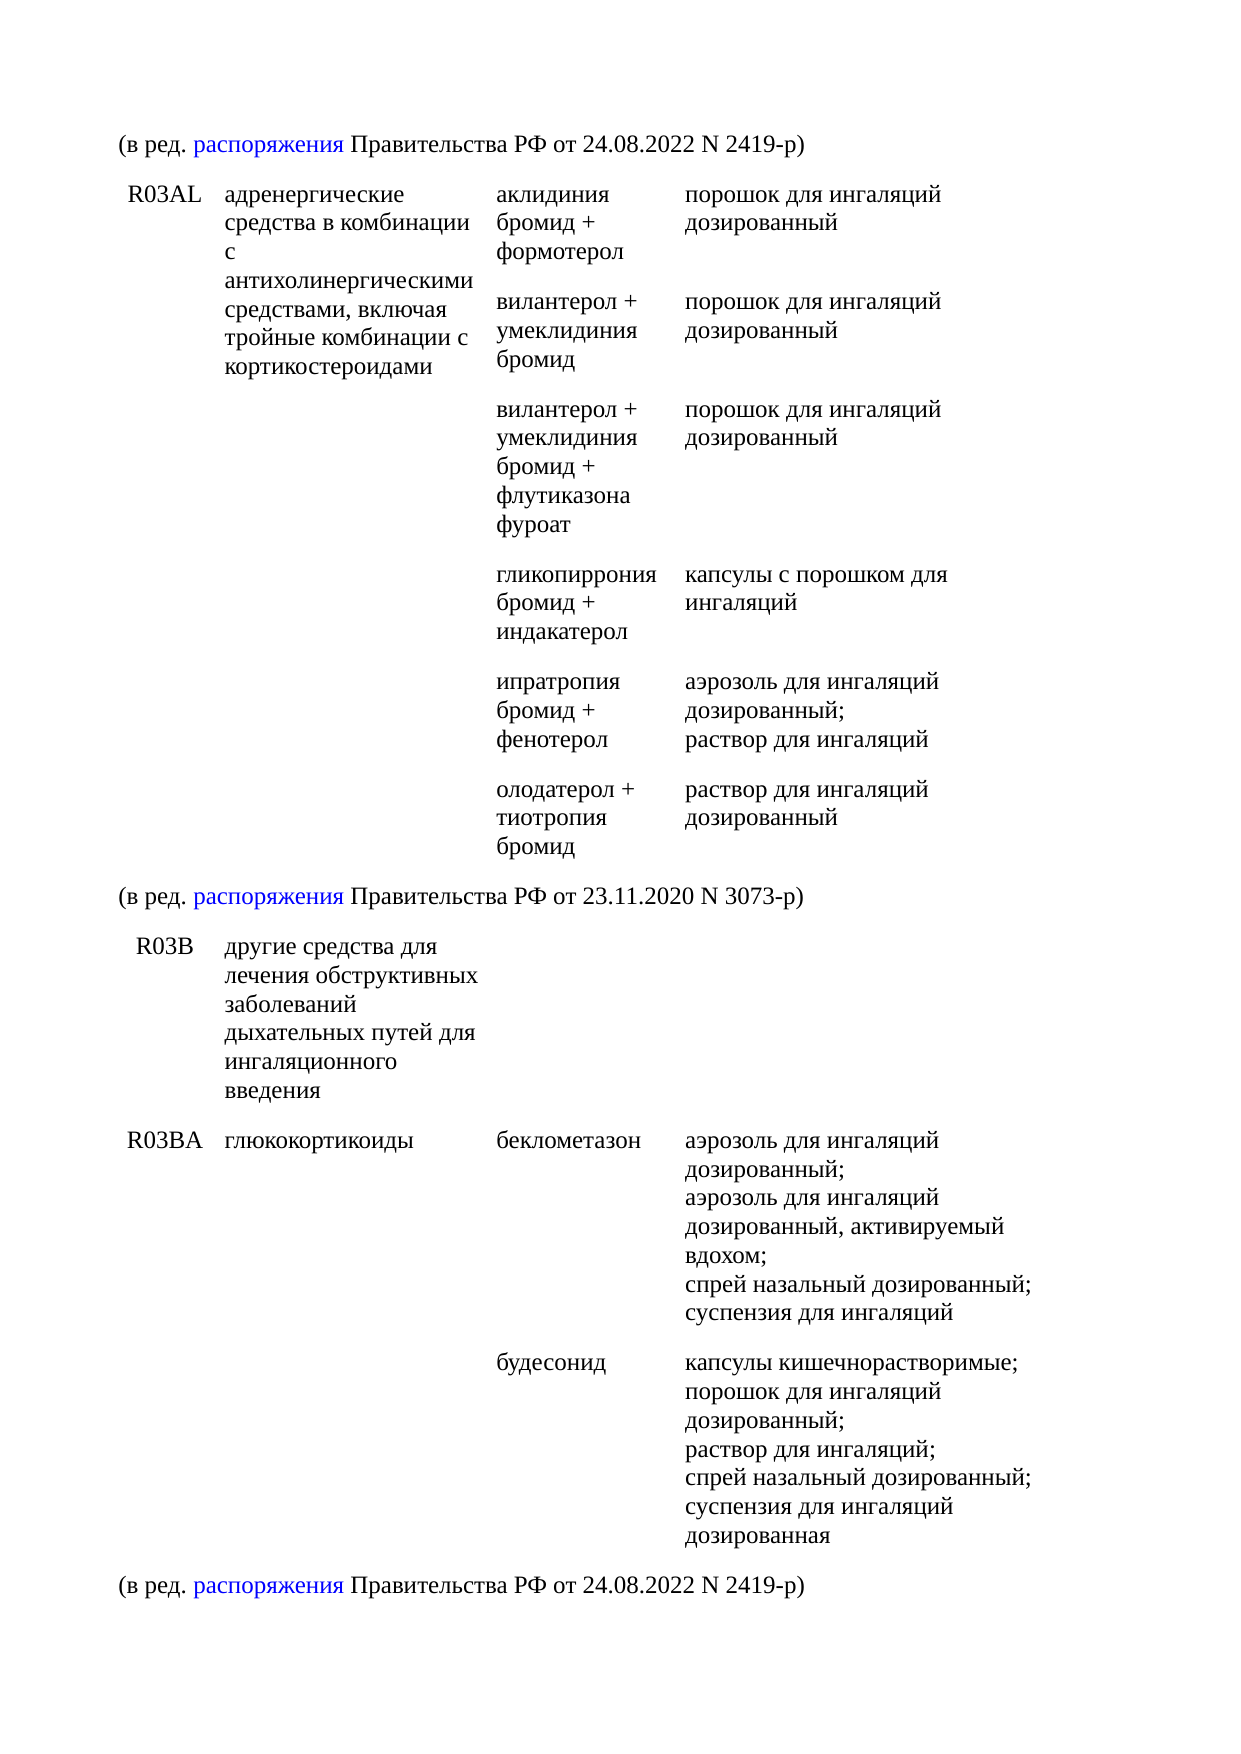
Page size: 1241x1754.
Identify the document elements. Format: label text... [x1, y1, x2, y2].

table_cell аэрозоль для ингаляций дозированный; раствор для ингаляций [679, 656, 1056, 763]
table_cell [679, 921, 1056, 1114]
table_cell вилантерол + умеклидиния бромид [490, 276, 678, 383]
table_cell порошок для ингаляций дозированный [679, 168, 1056, 276]
table_cell R03BA [112, 1114, 218, 1337]
table_cell ипратропия бромид + фенотерол [490, 656, 678, 763]
table_cell будесонид [490, 1337, 678, 1559]
table_cell порошок для ингаляций дозированный [679, 276, 1056, 383]
table_cell другие средства для лечения обструктивных заболеваний дыхательных путей для ингаляционного введения [218, 921, 489, 1114]
table_cell R03B [112, 921, 218, 1114]
table_cell гликопиррония бромид + индакатерол [490, 548, 678, 656]
table_cell (в ред. распоряжения Правительства РФ от 24.08.2022 N 2419-р) [112, 118, 1056, 168]
table_cell [490, 921, 678, 1114]
table_cell олодатерол + тиотропия бромид [490, 763, 678, 871]
table_cell аклидиния бромид + формотерол [490, 168, 678, 276]
table_cell капсулы с порошком для ингаляций [679, 548, 1056, 656]
table_cell вилантерол + умеклидиния бромид + флутиказона фуроат [490, 383, 678, 548]
table_cell глюкокортикоиды [218, 1114, 489, 1337]
table_cell [112, 1337, 218, 1559]
table_cell раствор для ингаляций дозированный [679, 763, 1056, 871]
table_cell капсулы кишечнорастворимые; порошок для ингаляций дозированный; раствор для ингаляций; спрей назальный дозированный; суспензия для ингаляций дозированная [679, 1337, 1056, 1559]
table_cell R03AL [112, 168, 218, 871]
table_cell адренергические средства в комбинации с антихолинергическими средствами, включая тройные комбинации с кортикостероидами [218, 168, 489, 871]
table_cell (в ред. распоряжения Правительства РФ от 24.08.2022 N 2419-р) [112, 1559, 1056, 1609]
table_cell беклометазон [490, 1114, 678, 1337]
table_cell [218, 1337, 489, 1559]
table_cell аэрозоль для ингаляций дозированный; аэрозоль для ингаляций дозированный, активируемый вдохом; спрей назальный дозированный; суспензия для ингаляций [679, 1114, 1056, 1337]
table_cell порошок для ингаляций дозированный [679, 383, 1056, 548]
table_cell (в ред. распоряжения Правительства РФ от 23.11.2020 N 3073-р) [112, 871, 1056, 921]
